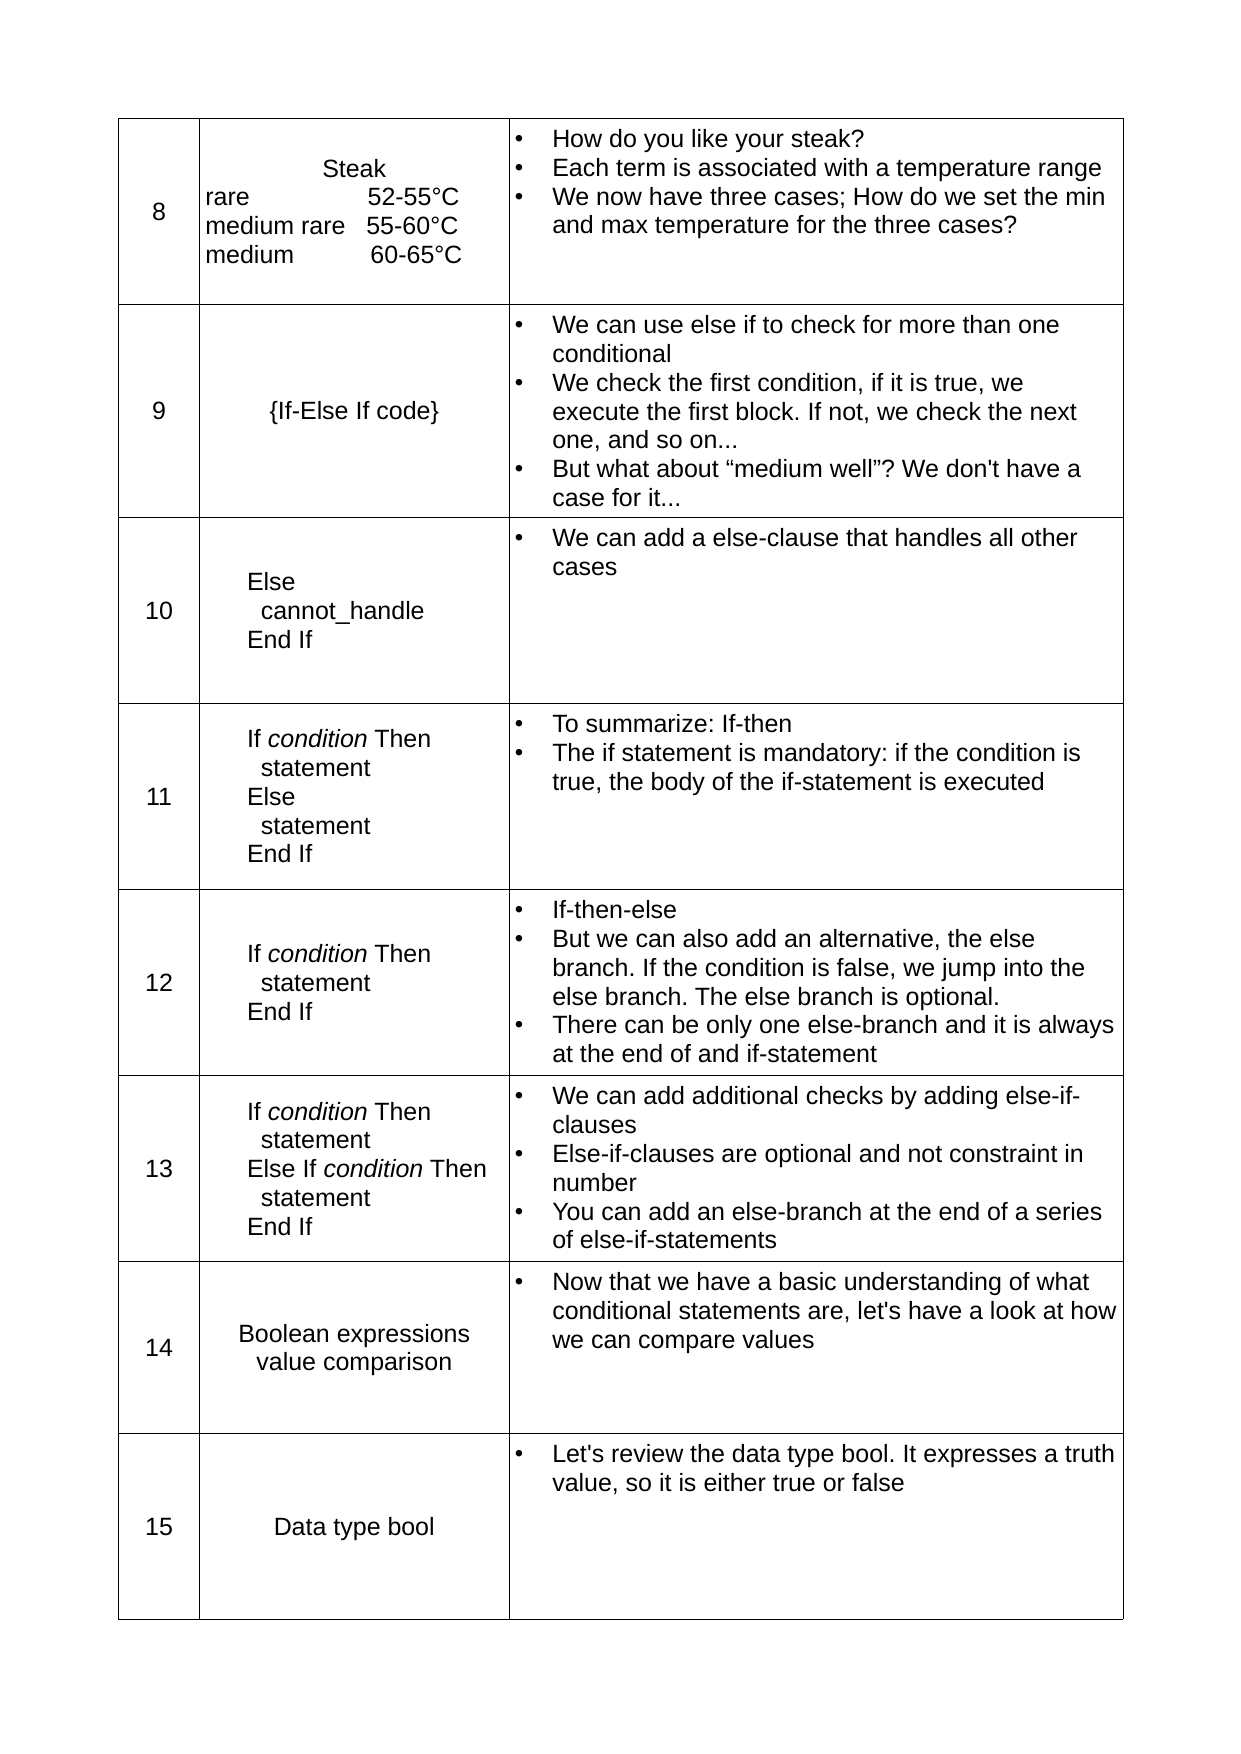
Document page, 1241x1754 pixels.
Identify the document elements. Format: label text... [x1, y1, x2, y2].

table_header How do you like your steak? Each term is associated with a temperature range We now have three cases; How do we set the min and max temperature for the three cases? [510, 119, 1123, 304]
table_cell If-then-else But we can also add an alternative, the else branch. If the condition is false, we jump into the else branch. The else branch is optional. There can be only one else-branch and it is always at the end of and if-statement [510, 890, 1123, 1075]
table_cell Now that we have a basic understanding of what conditional statements are, let's have a look at how we can compare values [510, 1262, 1123, 1433]
table_cell We can use else if to check for more than one conditional We check the first condition, if it is true, we execute the first block. If not, we check the next one, and so on... But what about “medium well”? We don't have a case for it... [510, 305, 1123, 517]
table_cell We can add additional checks by adding else-if-clauses Else-if-clauses are optional and not constraint in number You can add an else-branch at the end of a series of else-if-statements [510, 1076, 1123, 1261]
table_cell 10 [119, 518, 199, 703]
table_cell 13 [119, 1076, 199, 1261]
table_cell If condition Then statement Else statement End If [200, 704, 509, 889]
table_cell Data type bool [200, 1434, 509, 1619]
table_cell Let's review the data type bool. It expresses a truth value, so it is either true or false [510, 1434, 1123, 1619]
table_cell If condition Then statement End If [200, 890, 509, 1075]
table_cell Else cannot_handle End If [200, 518, 509, 703]
table_cell 14 [119, 1262, 199, 1433]
table_cell 9 [119, 305, 199, 517]
table_cell 15 [119, 1434, 199, 1619]
table_header 8 [119, 119, 199, 304]
table_cell {If-Else If code} [200, 305, 509, 517]
table_cell 11 [119, 704, 199, 889]
table_cell 12 [119, 890, 199, 1075]
table_header Steak rare 52-55°C medium rare 55-60°C medium 60-65°C [200, 119, 509, 304]
table_cell We can add a else-clause that handles all other cases [510, 518, 1123, 703]
table_cell Boolean expressions value comparison [200, 1262, 509, 1433]
table_cell To summarize: If-then The if statement is mandatory: if the condition is true, the body of the if-statement is executed [510, 704, 1123, 889]
table_cell If condition Then statement Else If condition Then statement End If [200, 1076, 509, 1261]
